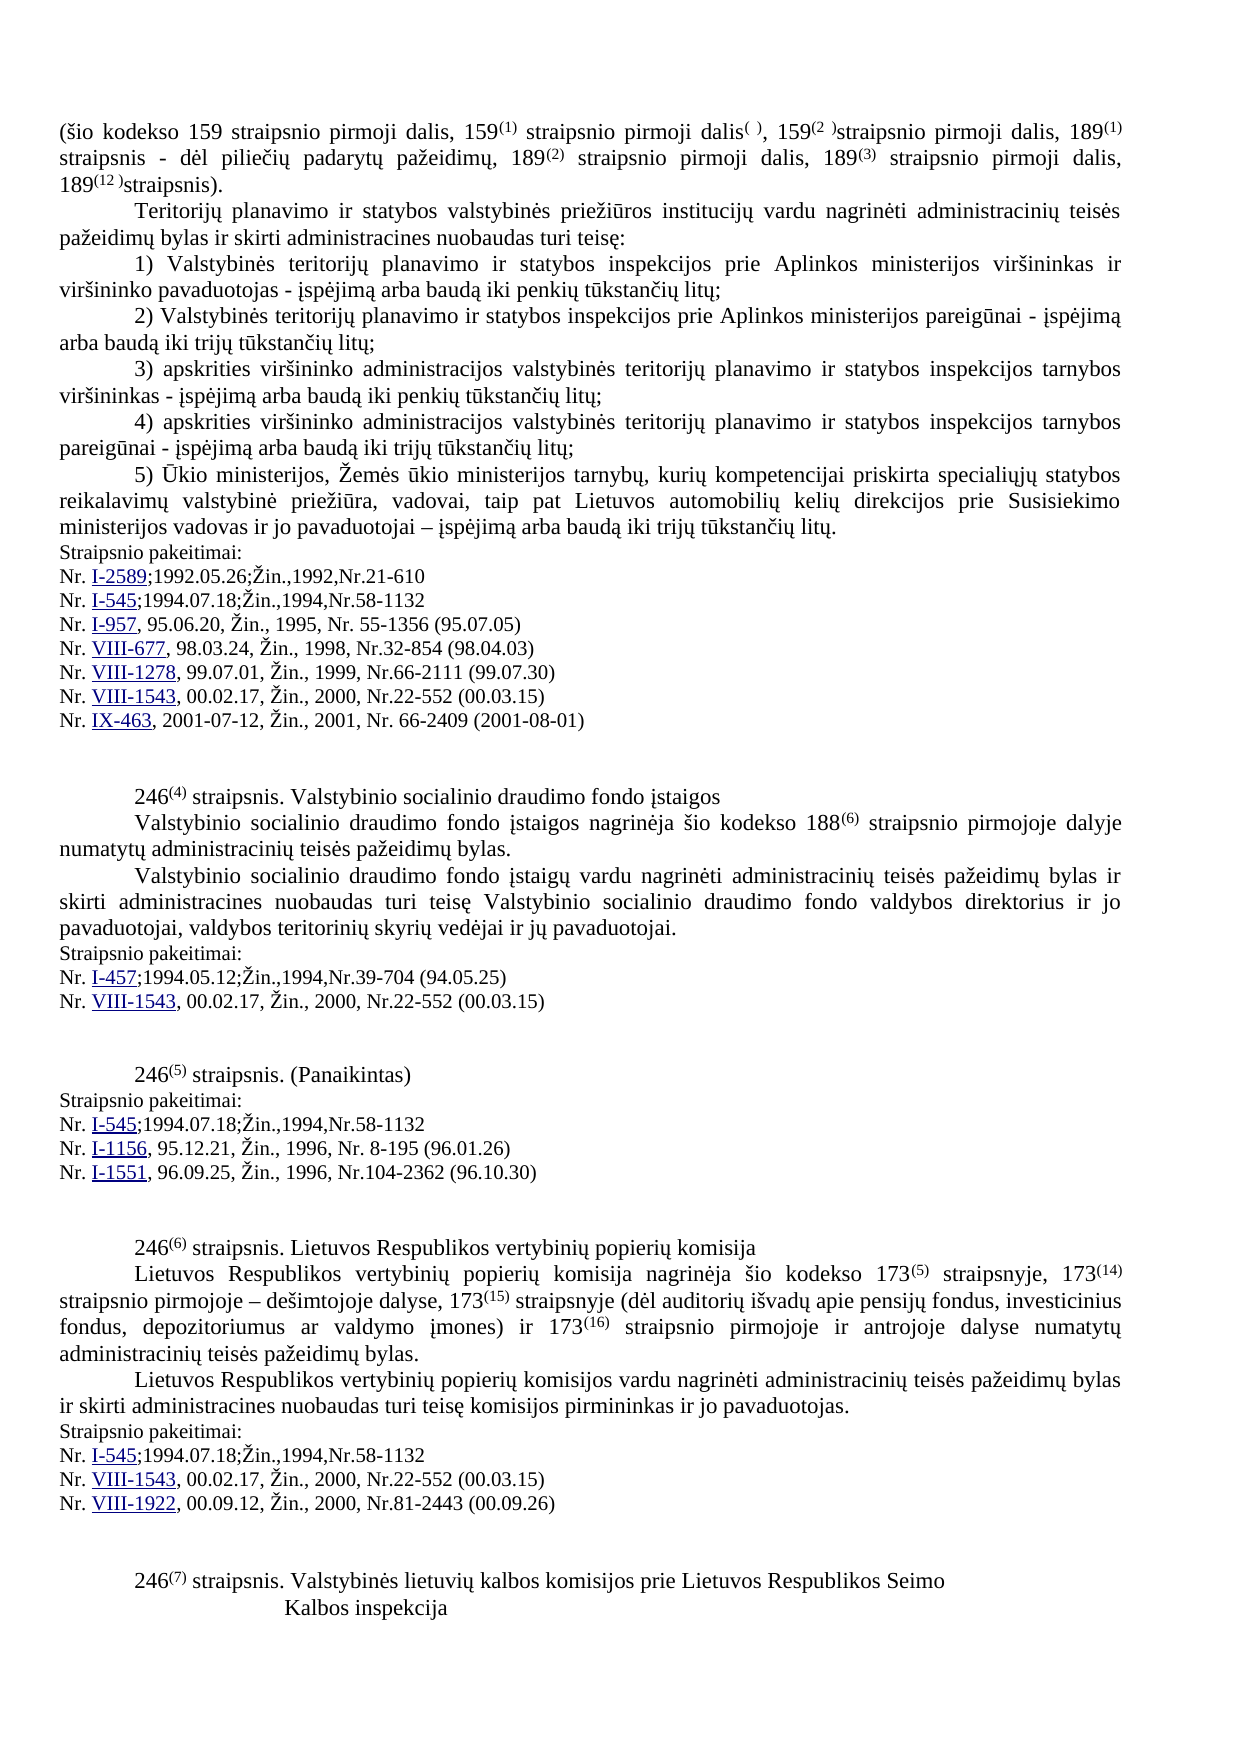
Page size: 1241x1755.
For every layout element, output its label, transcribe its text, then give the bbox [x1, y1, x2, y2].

text Straipsnio pakeitimai: [59, 941, 1122, 965]
text 246(7) straipsnis. Valstybinės lietuvių kalbos komisijos prie Lietuvos Respublikos Seimo [59, 1568, 1122, 1594]
text Nr. I-2589;1992.05.26;Žin.,1992,Nr.21-610 [59, 564, 1122, 588]
text 2) Valstybinės teritorijų planavimo ir statybos inspekcijos prie Aplinkos ministerijos pareigūnai - įspėjimą arba baudą iki trijų tūkstančių litų; [59, 303, 1122, 355]
text Nr. I-1551, 96.09.25, Žin., 1996, Nr.104-2362 (96.10.30) [59, 1160, 1122, 1184]
text Valstybinio socialinio draudimo fondo įstaigos nagrinėja šio kodekso 188(6) straipsnio pirmojoje dalyje numatytų administracinių teisės pažeidimų bylas. [59, 809, 1122, 862]
text Lietuvos Respublikos vertybinių popierių komisija nagrinėja šio kodekso 173(5) straipsnyje, 173(14) straipsnio pirmojoje – dešimtojoje dalyse, 173(15) straipsnyje (dėl auditorių išvadų apie pensijų fondus, investicinius fondus, depozitoriumus ar valdymo įmones) ir 173(16) straipsnio pirmojoje ir antrojoje dalyse numatytų administracinių teisės pažeidimų bylas. [59, 1261, 1122, 1366]
text Nr. I-545;1994.07.18;Žin.,1994,Nr.58-1132 [59, 1443, 1122, 1467]
text Nr. VIII-1543, 00.02.17, Žin., 2000, Nr.22-552 (00.03.15) [59, 1467, 1122, 1491]
text Nr. I-545;1994.07.18;Žin.,1994,Nr.58-1132 [59, 588, 1122, 612]
text Nr. IX-463, 2001-07-12, Žin., 2001, Nr. 66-2409 (2001-08-01) [59, 708, 1122, 732]
text Nr. VIII-1278, 99.07.01, Žin., 1999, Nr.66-2111 (99.07.30) [59, 660, 1122, 684]
text Valstybinio socialinio draudimo fondo įstaigų vardu nagrinėti administracinių teisės pažeidimų bylas ir skirti administracines nuobaudas turi teisę Valstybinio socialinio draudimo fondo valdybos direktorius ir jo pavaduotojai, valdybos teritorinių skyrių vedėjai ir jų pavaduotojai. [59, 862, 1122, 941]
text Nr. VIII-1922, 00.09.12, Žin., 2000, Nr.81-2443 (00.09.26) [59, 1491, 1122, 1515]
text Straipsnio pakeitimai: [59, 1087, 1122, 1112]
text Straipsnio pakeitimai: [59, 1419, 1122, 1443]
text 246(6) straipsnis. Lietuvos Respublikos vertybinių popierių komisija [59, 1234, 1122, 1261]
text 4) apskrities viršininko administracijos valstybinės teritorijų planavimo ir statybos inspekcijos tarnybos pareigūnai - įspėjimą arba baudą iki trijų tūkstančių litų; [59, 408, 1122, 461]
text Nr. I-457;1994.05.12;Žin.,1994,Nr.39-704 (94.05.25) [59, 965, 1122, 989]
text Teritorijų planavimo ir statybos valstybinės priežiūros institucijų vardu nagrinėti administracinių teisės pažeidimų bylas ir skirti administracines nuobaudas turi teisę: [59, 197, 1122, 250]
text Nr. I-545;1994.07.18;Žin.,1994,Nr.58-1132 [59, 1112, 1122, 1136]
text Kalbos inspekcija [209, 1594, 1122, 1620]
text (šio kodekso 159 straipsnio pirmoji dalis, 159(1) straipsnio pirmoji dalis( ), 159(2 )straipsnio pirmoji dalis, 189(1) straipsnis - dėl piliečių padarytų pažeidimų, 189(2) straipsnio pirmoji dalis, 189(3) straipsnio pirmoji dalis, 189(12 )straipsnis). [59, 118, 1122, 197]
text Nr. VIII-1543, 00.02.17, Žin., 2000, Nr.22-552 (00.03.15) [59, 989, 1122, 1013]
text Nr. VIII-677, 98.03.24, Žin., 1998, Nr.32-854 (98.04.03) [59, 636, 1122, 660]
text Straipsnio pakeitimai: [59, 540, 1122, 564]
text Nr. I-957, 95.06.20, Žin., 1995, Nr. 55-1356 (95.07.05) [59, 612, 1122, 636]
text 1) Valstybinės teritorijų planavimo ir statybos inspekcijos prie Aplinkos ministerijos viršininkas ir viršininko pavaduotojas - įspėjimą arba baudą iki penkių tūkstančių litų; [59, 250, 1122, 303]
text 3) apskrities viršininko administracijos valstybinės teritorijų planavimo ir statybos inspekcijos tarnybos viršininkas - įspėjimą arba baudą iki penkių tūkstančių litų; [59, 355, 1122, 408]
text Nr. VIII-1543, 00.02.17, Žin., 2000, Nr.22-552 (00.03.15) [59, 684, 1122, 708]
text Nr. I-1156, 95.12.21, Žin., 1996, Nr. 8-195 (96.01.26) [59, 1136, 1122, 1160]
text 246(4) straipsnis. Valstybinio socialinio draudimo fondo įstaigos [59, 783, 1122, 809]
text Lietuvos Respublikos vertybinių popierių komisijos vardu nagrinėti administracinių teisės pažeidimų bylas ir skirti administracines nuobaudas turi teisę komisijos pirmininkas ir jo pavaduotojas. [59, 1366, 1122, 1419]
text 5) Ūkio ministerijos, Žemės ūkio ministerijos tarnybų, kurių kompetencijai priskirta specialiųjų statybos reikalavimų valstybinė priežiūra, vadovai, taip pat Lietuvos automobilių kelių direkcijos prie Susisiekimo ministerijos vadovas ir jo pavaduotojai – įspėjimą arba baudą iki trijų tūkstančių litų. [59, 461, 1122, 540]
text 246(5) straipsnis. (Panaikintas) [59, 1061, 1122, 1087]
